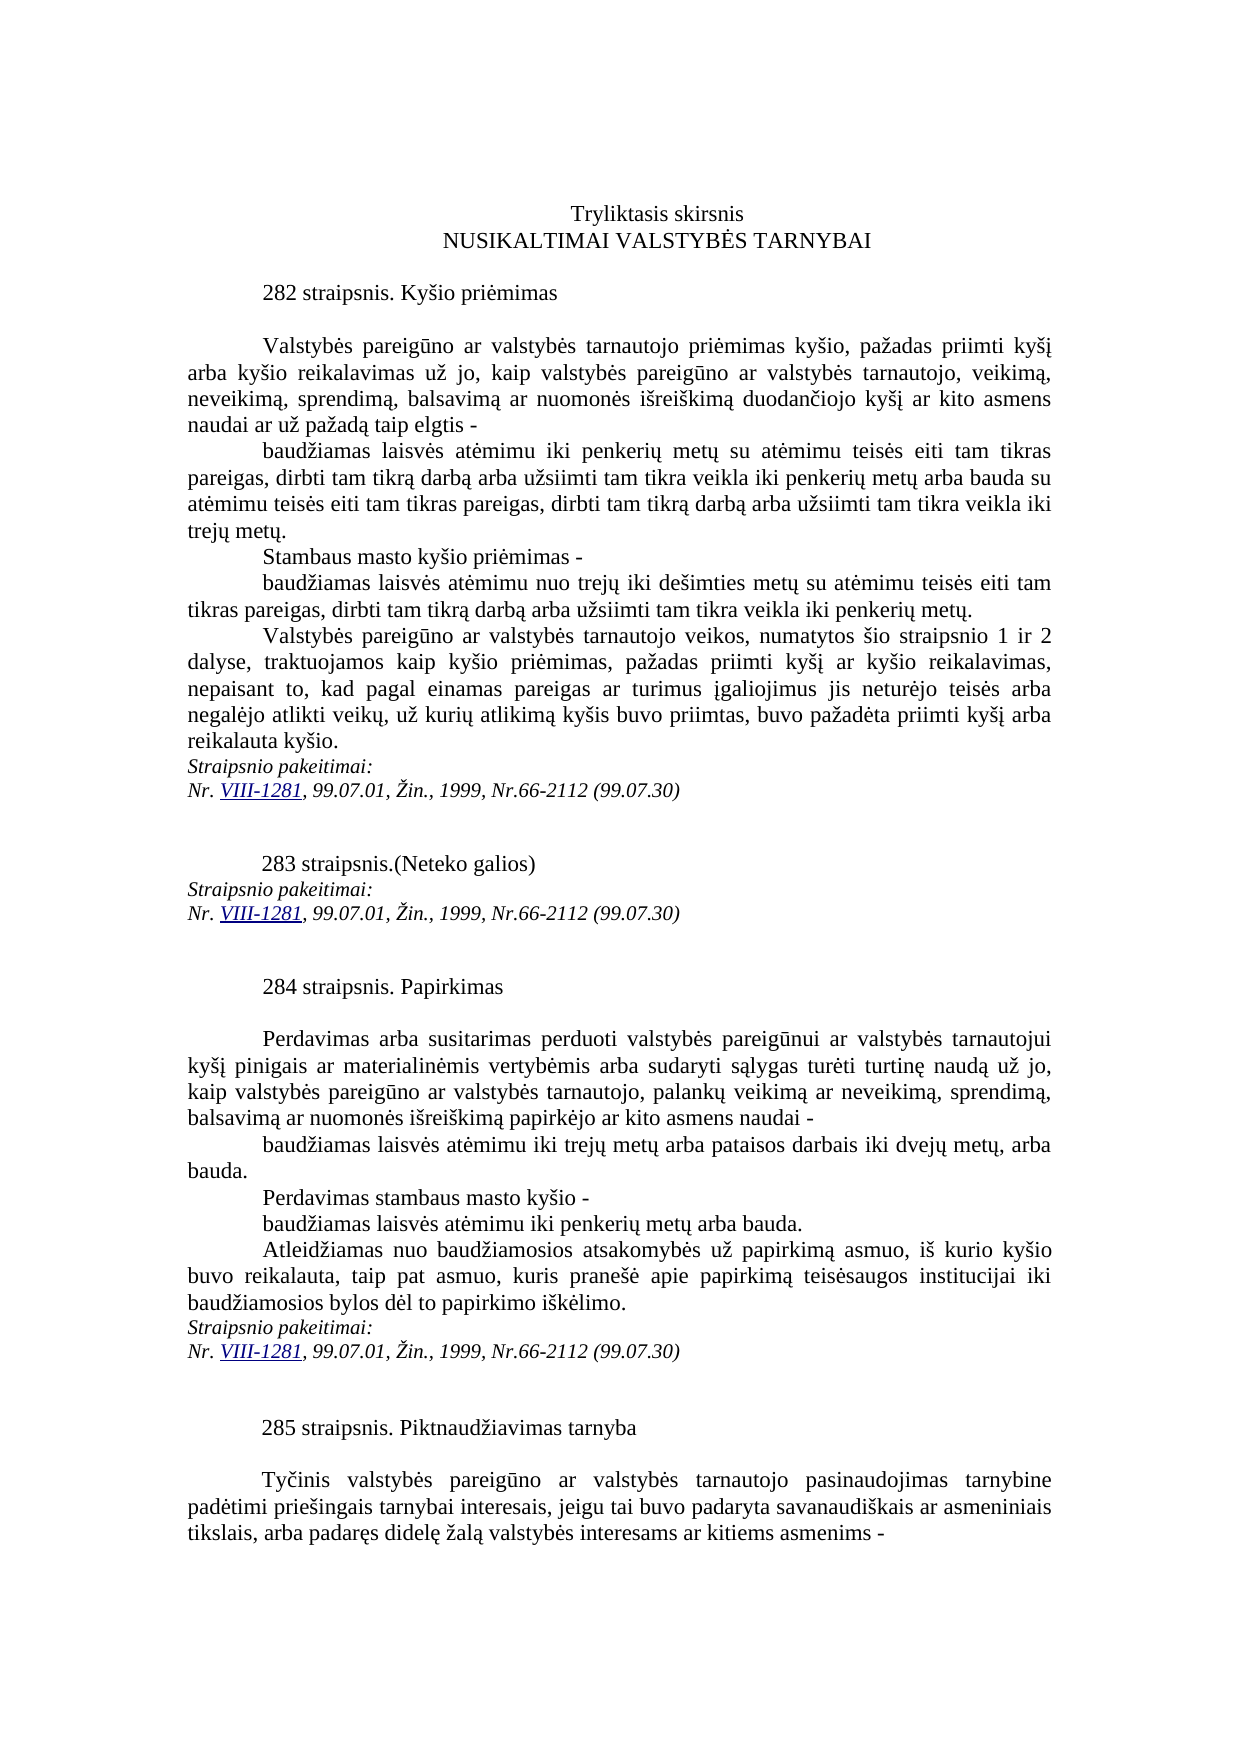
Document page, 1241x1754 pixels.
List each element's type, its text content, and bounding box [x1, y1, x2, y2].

text 283 straipsnis.(Neteko galios) [187, 850, 1053, 876]
text Straipsnio pakeitimai: [187, 876, 1053, 901]
text Perdavimas stambaus masto kyšio - [187, 1183, 1053, 1210]
text Straipsnio pakeitimai: [187, 1315, 1053, 1339]
text Tryliktasis skirsnis [187, 200, 1053, 227]
text baudžiamas laisvės atėmimu nuo trejų iki dešimties metų su atėmimu teisės eiti tam tikras pareigas, dirbti tam tikrą darbą arba užsiimti tam tikra veikla iki penkerių metų. [187, 569, 1053, 622]
text baudžiamas laisvės atėmimu iki penkerių metų su atėmimu teisės eiti tam tikras pareigas, dirbti tam tikrą darbą arba užsiimti tam tikra veikla iki penkerių metų arba bauda su atėmimu teisės eiti tam tikras pareigas, dirbti tam tikrą darbą arba užsiimti tam tikra veikla iki trejų metų. [187, 438, 1053, 543]
text Tyčinis valstybės pareigūno ar valstybės tarnautojo pasinaudojimas tarnybine padėtimi priešingais tarnybai interesais, jeigu tai buvo padaryta savanaudiškais ar asmeniniais tikslais, arba padaręs didelę žalą valstybės interesams ar kitiems asmenims - [187, 1467, 1053, 1546]
text baudžiamas laisvės atėmimu iki penkerių metų arba bauda. [187, 1210, 1053, 1236]
text Stambaus masto kyšio priėmimas - [187, 543, 1053, 569]
text Straipsnio pakeitimai: [187, 754, 1053, 778]
text Nr. VIII-1281, 99.07.01, Žin., 1999, Nr.66-2112 (99.07.30) [187, 1339, 1053, 1363]
text Atleidžiamas nuo baudžiamosios atsakomybės už papirkimą asmuo, iš kurio kyšio buvo reikalauta, taip pat asmuo, kuris pranešė apie papirkimą teisėsaugos institucijai iki baudžiamosios bylos dėl to papirkimo iškėlimo. [187, 1236, 1053, 1315]
text 284 straipsnis. Papirkimas [187, 973, 1053, 999]
text NUSIKALTIMAI VALSTYBĖS TARNYBAI [187, 227, 1053, 253]
text Valstybės pareigūno ar valstybės tarnautojo priėmimas kyšio, pažadas priimti kyšį arba kyšio reikalavimas už jo, kaip valstybės pareigūno ar valstybės tarnautojo, veikimą, neveikimą, sprendimą, balsavimą ar nuomonės išreiškimą duodančiojo kyšį ar kito asmens naudai ar už pažadą taip elgtis - [187, 332, 1053, 438]
text Nr. VIII-1281, 99.07.01, Žin., 1999, Nr.66-2112 (99.07.30) [187, 901, 1053, 924]
text 285 straipsnis. Piktnaudžiavimas tarnyba [207, 1414, 1053, 1440]
text baudžiamas laisvės atėmimu iki trejų metų arba pataisos darbais iki dvejų metų, arba bauda. [187, 1131, 1053, 1183]
text Perdavimas arba susitarimas perduoti valstybės pareigūnui ar valstybės tarnautojui kyšį pinigais ar materialinėmis vertybėmis arba sudaryti sąlygas turėti turtinę naudą už jo, kaip valstybės pareigūno ar valstybės tarnautojo, palankų veikimą ar neveikimą, sprendimą, balsavimą ar nuomonės išreiškimą papirkėjo ar kito asmens naudai - [187, 1025, 1053, 1131]
text Nr. VIII-1281, 99.07.01, Žin., 1999, Nr.66-2112 (99.07.30) [187, 778, 1053, 802]
text Valstybės pareigūno ar valstybės tarnautojo veikos, numatytos šio straipsnio 1 ir 2 dalyse, traktuojamos kaip kyšio priėmimas, pažadas priimti kyšį ar kyšio reikalavimas, nepaisant to, kad pagal einamas pareigas ar turimus įgaliojimus jis neturėjo teisės arba negalėjo atlikti veikų, už kurių atlikimą kyšis buvo priimtas, buvo pažadėta priimti kyšį arba reikalauta kyšio. [187, 622, 1053, 754]
text 282 straipsnis. Kyšio priėmimas [187, 279, 1053, 306]
